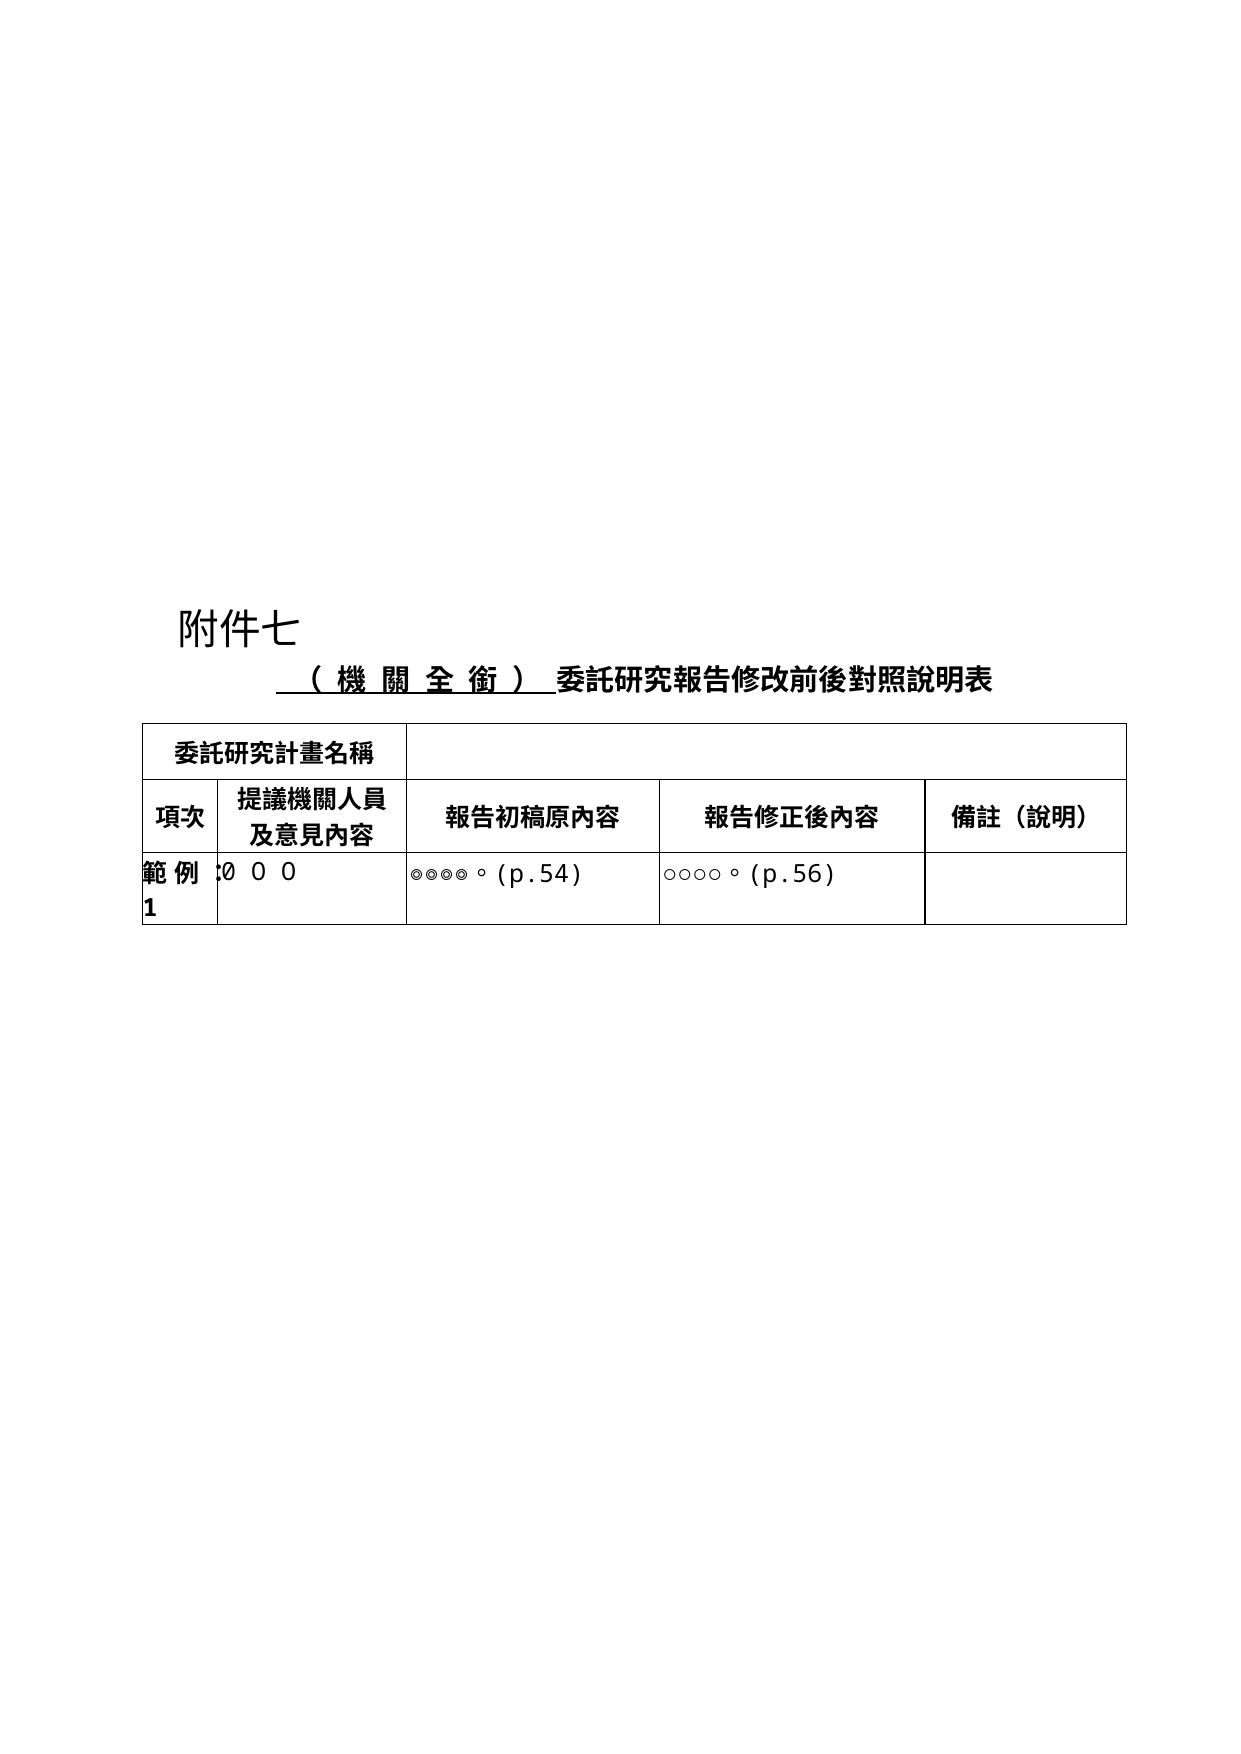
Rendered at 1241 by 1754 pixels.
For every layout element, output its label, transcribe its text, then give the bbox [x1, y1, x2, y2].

table_cell 0 O O [218, 853, 406, 923]
table_cell ◎◎◎◎。(p.54) [407, 853, 659, 923]
table_cell 報告修正後內容 [660, 780, 924, 852]
table_header [407, 724, 1126, 778]
table_cell 備註（說明） [926, 780, 1126, 852]
table_header 委託研究計畫名稱 [143, 724, 406, 778]
table_cell 報告初稿原內容 [407, 780, 659, 852]
table_cell 提議機關人員 及意見內容 [218, 780, 406, 852]
text 附件七 [177, 596, 1092, 656]
table_cell ○○○○。(p.56) [660, 853, 924, 923]
table_cell 範例： 1 [143, 853, 217, 923]
table_cell [926, 853, 1126, 923]
text （ 機 關 全 銜 ） 委託研究報告修改前後對照說明表 [177, 656, 1092, 698]
table_cell 項次 [143, 780, 217, 852]
